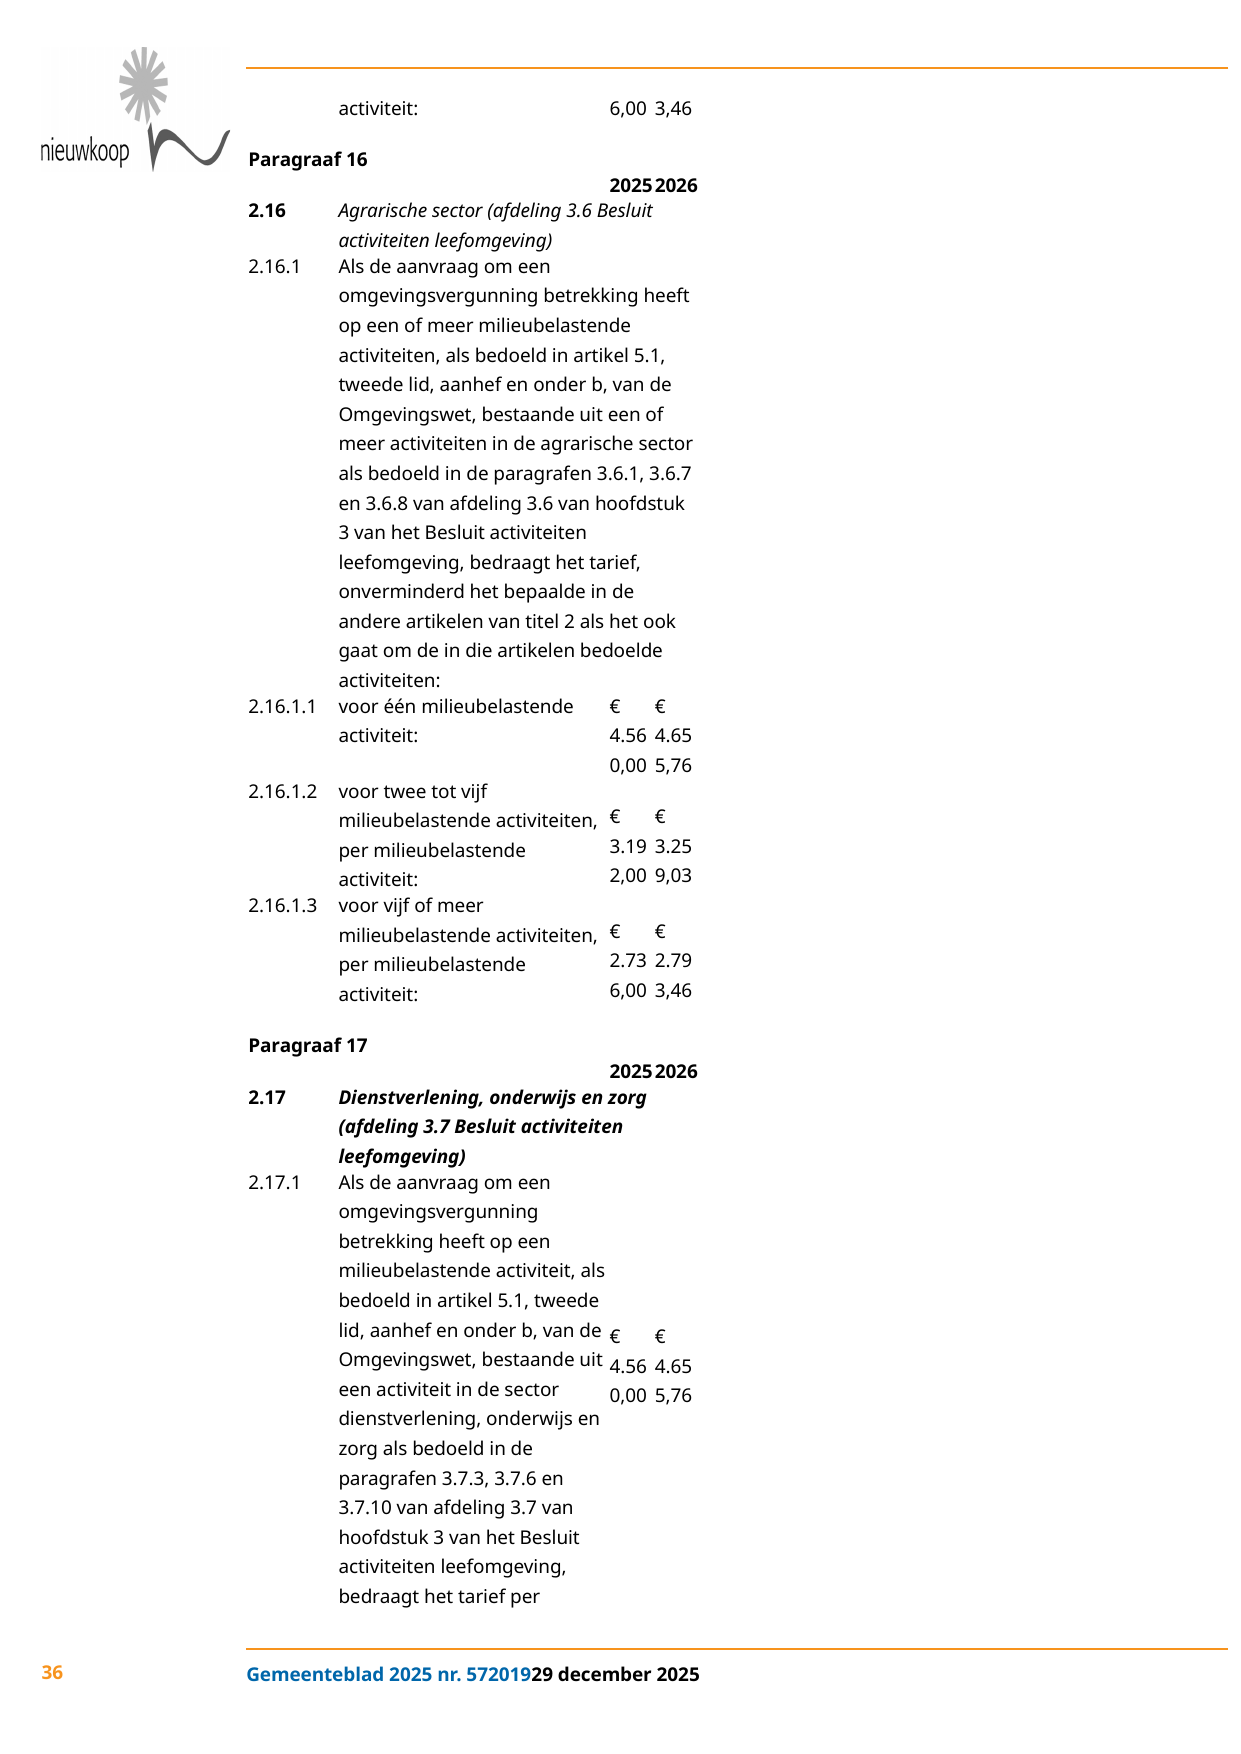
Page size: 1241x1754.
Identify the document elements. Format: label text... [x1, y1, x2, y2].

table_cell [474, 1033, 519, 1058]
table_cell [248, 279, 293, 304]
table_cell [293, 1298, 338, 1323]
table_cell [293, 330, 338, 693]
table_cell [474, 121, 519, 146]
table_cell [655, 1195, 700, 1220]
table_cell [293, 1007, 338, 1032]
table_cell [609, 1195, 654, 1220]
table_cell € 2.736,00 [609, 918, 654, 1007]
table_cell [338, 121, 383, 146]
table_cell [655, 121, 700, 146]
table_cell [474, 1007, 519, 1032]
table_cell [248, 804, 293, 892]
table_cell [248, 305, 293, 330]
table_cell 2025 [609, 1058, 654, 1084]
table_cell [293, 804, 338, 892]
table_cell [655, 1246, 700, 1272]
table_cell [248, 1272, 293, 1297]
table_cell [248, 1195, 293, 1220]
table_cell [248, 172, 293, 198]
table_cell Paragraaf 17 [248, 1033, 383, 1058]
table_cell [293, 305, 338, 330]
table_cell [293, 1323, 338, 1609]
table_cell 2025 [609, 172, 654, 198]
table_cell 3,46 [655, 95, 700, 121]
table_cell [655, 1169, 700, 1194]
table_cell Als de aanvraag om een omgevingsvergunning betrekking heeft op een milieubelastende activiteit, als bedoeld in artikel 5.1, tweede lid, aanhef en onder b, van de Omgevingswet, bestaande uit een activiteit in de sector dienstverlening, onderwijs en zorg als bedoeld in de paragrafen 3.7.3, 3.7.6 en 3.7.10 van afdeling 3.7 van hoofdstuk 3 van het Besluit activiteiten leefomgeving, bedraagt het tarief per [338, 1169, 609, 1609]
table_cell [338, 172, 609, 198]
table_cell Paragraaf 16 [248, 146, 383, 172]
table_cell [655, 146, 700, 172]
table_cell [248, 95, 293, 121]
table_cell 2.16.1.2 [248, 778, 338, 803]
table_cell [293, 279, 338, 304]
table_cell [609, 778, 654, 803]
table_cell [384, 146, 429, 172]
table_cell Agrarische sector (afdeling 3.6 Besluit activiteiten leefomgeving) [338, 198, 700, 253]
table_cell [609, 892, 654, 918]
table_cell [293, 1195, 338, 1220]
table_cell Als de aanvraag om een omgevingsvergunning betrekking heeft op een of meer milieubelastende activiteiten, als bedoeld in artikel 5.1, tweede lid, aanhef en onder b, van de Omgevingswet, bestaande uit een of meer activiteiten in de agrarische sector als bedoeld in de paragrafen 3.6.1, 3.6.7 en 3.6.8 van afdeling 3.6 van hoofdstuk 3 van het Besluit activiteiten leefomgeving, bedraagt het tarief, onverminderd het bepaalde in de andere artikelen van titel 2 als het ook gaat om de in die artikelen bedoelde activiteiten: [338, 253, 700, 693]
table_cell [429, 121, 474, 146]
table_cell [609, 1272, 654, 1297]
table_cell voor twee tot vijf milieubelastende activiteiten, per milieubelastende activiteit: [338, 778, 609, 892]
table_cell [655, 1033, 700, 1058]
table_cell [384, 1033, 429, 1058]
table_cell [655, 1272, 700, 1297]
table_cell [655, 1298, 700, 1323]
table_cell € 2.793,46 [655, 918, 700, 1007]
table_cell 2026 [655, 1058, 700, 1084]
table_cell [429, 1007, 474, 1032]
table_cell [429, 146, 474, 172]
table_cell [248, 121, 293, 146]
table_cell [293, 172, 338, 198]
table_cell 2.16.1 [248, 253, 338, 279]
table_cell [519, 1007, 564, 1032]
picture [41, 47, 231, 172]
table_cell [609, 121, 654, 146]
table_cell [293, 95, 338, 121]
table_cell [293, 1246, 338, 1272]
table_cell [293, 1272, 338, 1297]
table_cell € 4.560,00 [609, 1323, 654, 1609]
table_cell 2.17 [248, 1084, 338, 1169]
table_cell € 4.655,76 [655, 1323, 700, 1609]
table_cell [609, 1169, 654, 1194]
table_cell [248, 1246, 293, 1272]
table_cell [655, 1220, 700, 1246]
table_cell € 4.560,00 [609, 693, 654, 778]
table_cell [293, 1058, 338, 1084]
table_cell 6,00 [609, 95, 654, 121]
table_cell voor vijf of meer milieubelastende activiteiten, per milieubelastende activiteit: [338, 892, 609, 1007]
table_cell [564, 146, 609, 172]
table_cell [609, 1033, 654, 1058]
table_cell 2026 [655, 172, 700, 198]
table_cell [429, 1033, 474, 1058]
table_cell [293, 121, 338, 146]
table_cell [248, 918, 293, 1007]
table_cell € 4.655,76 [655, 693, 700, 778]
table_cell [248, 1220, 293, 1246]
table_cell [248, 330, 293, 693]
table_cell [338, 1007, 383, 1032]
table_cell [564, 121, 609, 146]
table_cell € 3.192,00 [609, 804, 654, 892]
table_cell [609, 1007, 654, 1032]
table_cell [474, 146, 519, 172]
table_cell [248, 1058, 293, 1084]
table_cell [655, 892, 700, 918]
table_cell [609, 1220, 654, 1246]
table_cell activiteit: [338, 95, 609, 121]
table_cell € 3.259,03 [655, 804, 700, 892]
table_cell Dienstverlening, onderwijs en zorg (afdeling 3.7 Besluit activiteiten leefomgeving) [338, 1084, 700, 1169]
table_cell voor één milieubelastende activiteit: [338, 693, 609, 778]
table_cell [293, 918, 338, 1007]
table_cell 2.17.1 [248, 1169, 338, 1194]
table_cell [655, 778, 700, 803]
table_cell 2.16.1.1 [248, 693, 338, 778]
table_cell [338, 1058, 609, 1084]
table_cell [519, 1033, 564, 1058]
table_cell [248, 1298, 293, 1323]
table_cell [609, 1298, 654, 1323]
table_cell [609, 1246, 654, 1272]
table_cell [564, 1033, 609, 1058]
table_cell [384, 1007, 429, 1032]
table_cell [564, 1007, 609, 1032]
table_cell [384, 121, 429, 146]
table_cell 2.16 [248, 198, 338, 253]
table_cell [248, 1323, 293, 1609]
table_cell [519, 146, 564, 172]
table_cell [293, 1220, 338, 1246]
table_cell [655, 1007, 700, 1032]
table_cell [248, 1007, 293, 1032]
table_cell [519, 121, 564, 146]
table_cell [609, 146, 654, 172]
table_cell 2.16.1.3 [248, 892, 338, 918]
